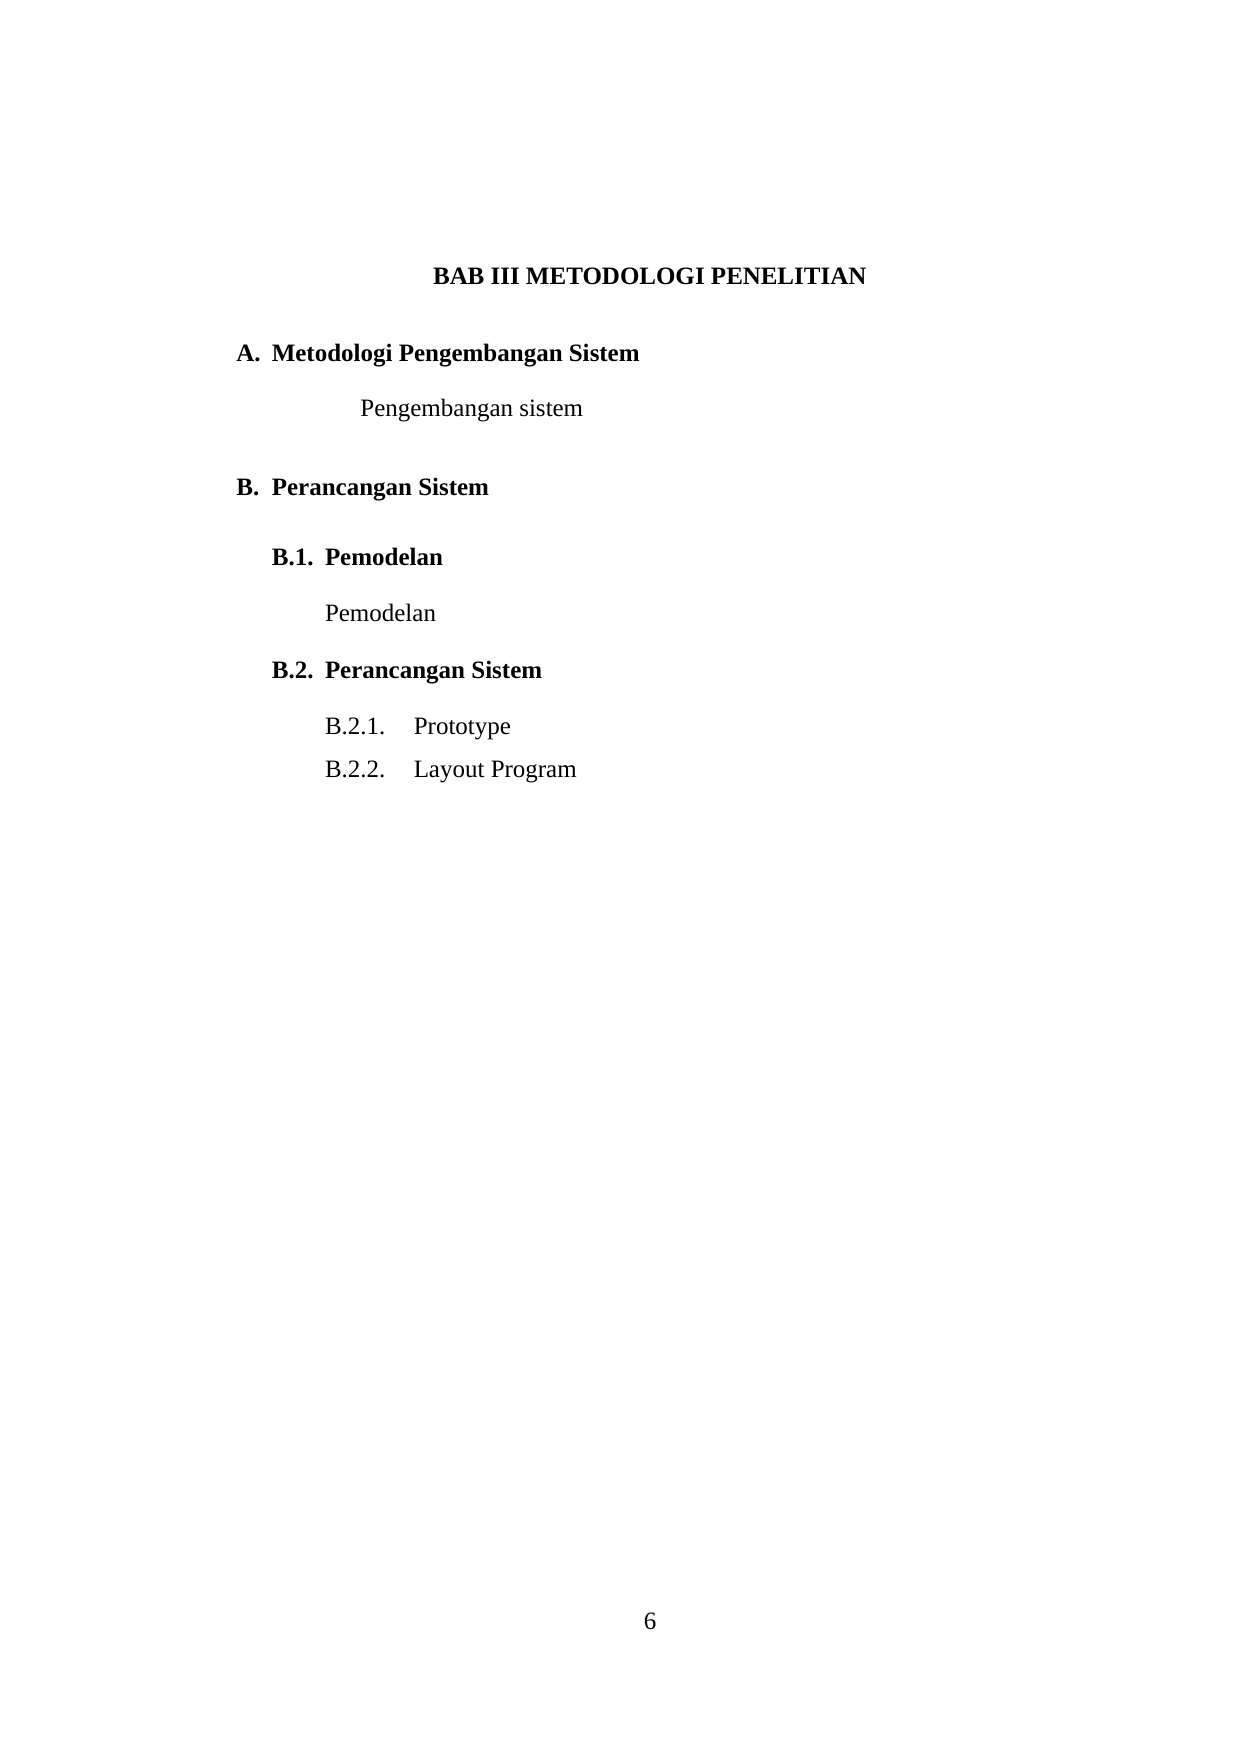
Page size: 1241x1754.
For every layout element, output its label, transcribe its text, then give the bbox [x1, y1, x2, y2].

subtitle Pemodelan [272, 542, 1063, 571]
list Layout Program [325, 754, 1063, 783]
subtitle perancangan sistem [236, 472, 1063, 501]
list Prototype [325, 711, 1063, 740]
text Pengembangan sistem [272, 393, 1063, 422]
subtitle perancangan sistem [272, 655, 1063, 684]
text Pemodelan [325, 598, 1063, 626]
subtitle BAB III METODOLOGI PENELITIAN [236, 261, 1063, 290]
subtitle Metodologi pengembangan sistem [236, 338, 1063, 366]
